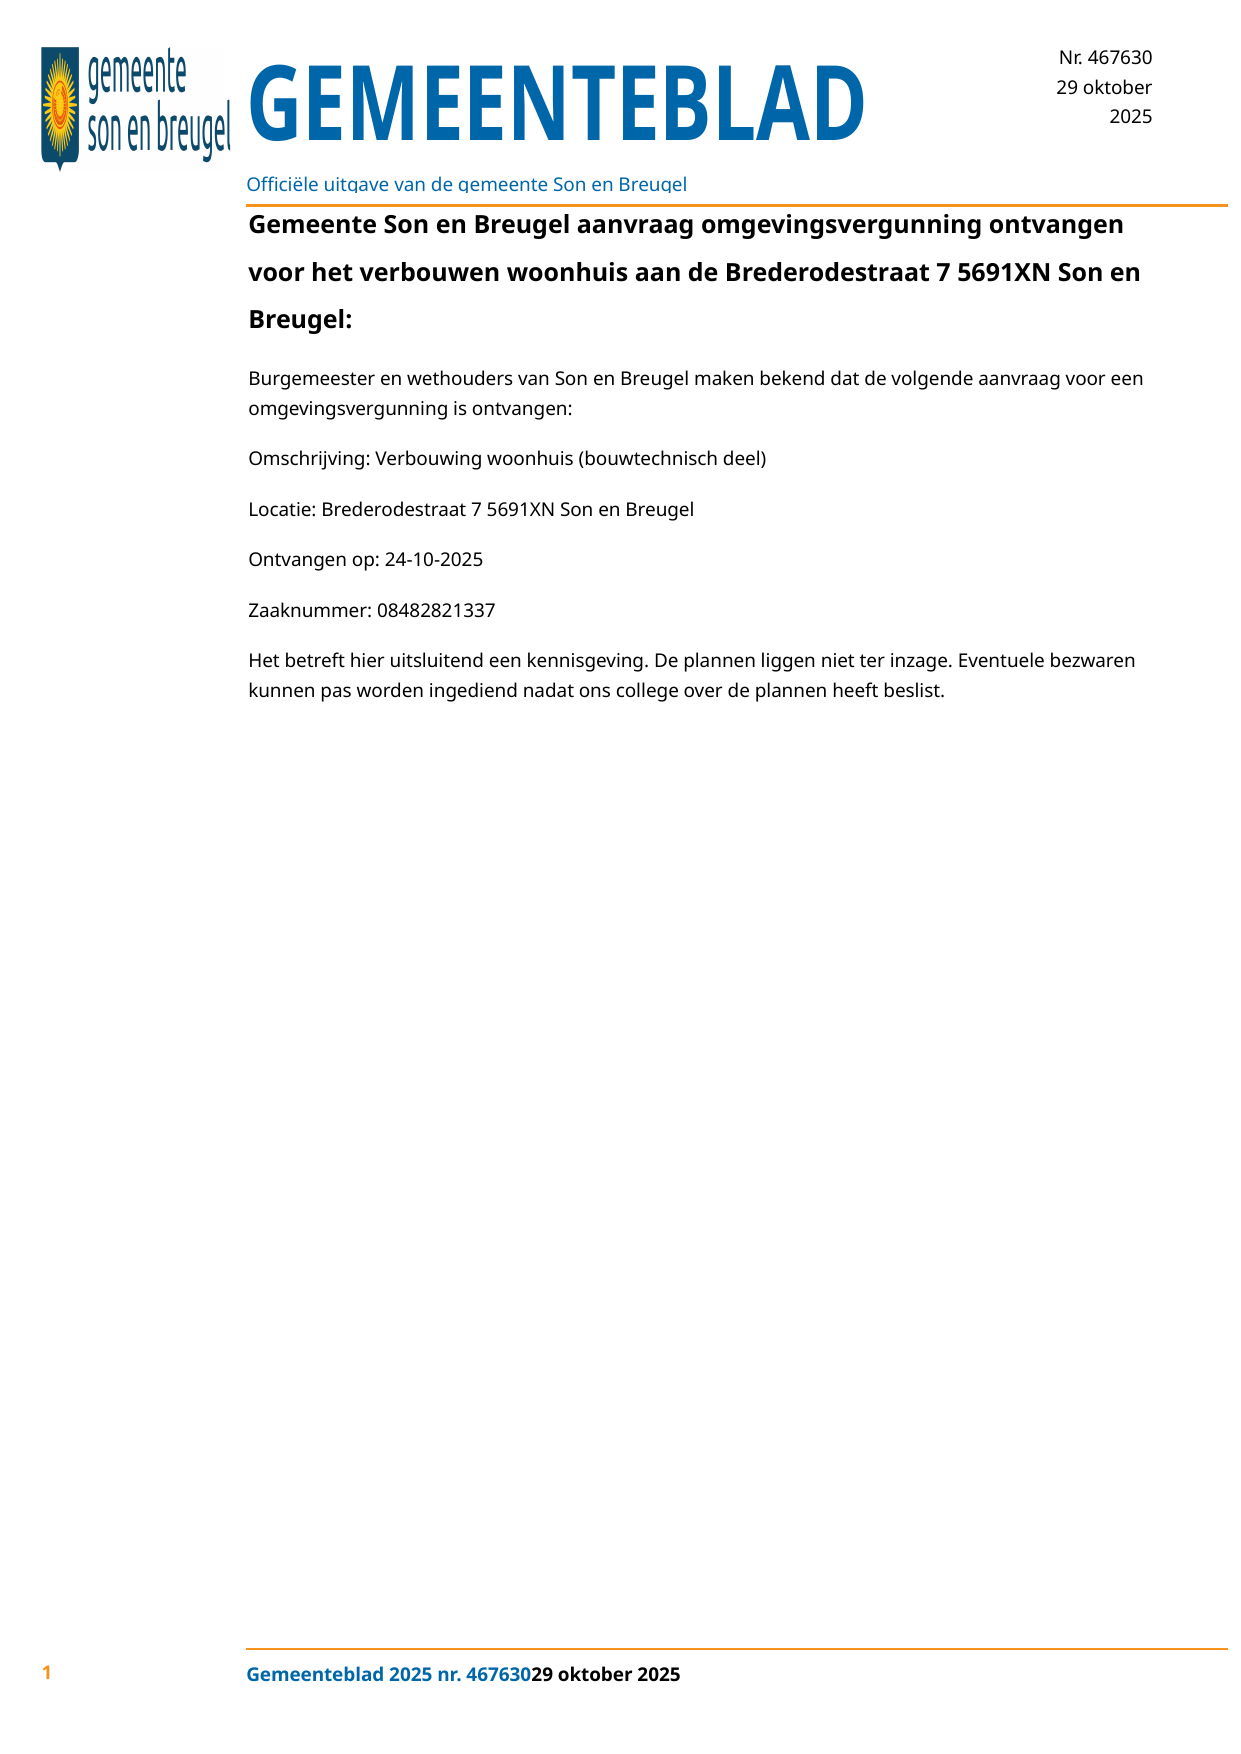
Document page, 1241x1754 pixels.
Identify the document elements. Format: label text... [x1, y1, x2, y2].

text Omschrijving: Verbouwing woonhuis (bouwtechnisch deel) [248, 446, 1152, 471]
text Het betreft hier uitsluitend een kennisgeving. De plannen liggen niet ter inzage. Eventuele bezwaren kunnen pas worden ingediend nadat ons college over de plannen heeft beslist. [248, 647, 1152, 702]
text Ontvangen op: 24-10-2025 [248, 546, 1152, 572]
text Zaaknummer: 08482821337 [248, 597, 1152, 622]
text Locatie: Brederodestraat 7 5691XN Son en Breugel [248, 496, 1152, 522]
text Gemeente Son en Breugel aanvraag omgevingsvergunning ontvangen voor het verbouwen woonhuis aan de Brederodestraat 7 5691XN Son en Breugel: [248, 207, 1152, 336]
picture [41, 47, 231, 172]
text Burgemeester en wethouders van Son en Breugel maken bekend dat de volgende aanvraag voor een omgevingsvergunning is ontvangen: [248, 366, 1152, 421]
